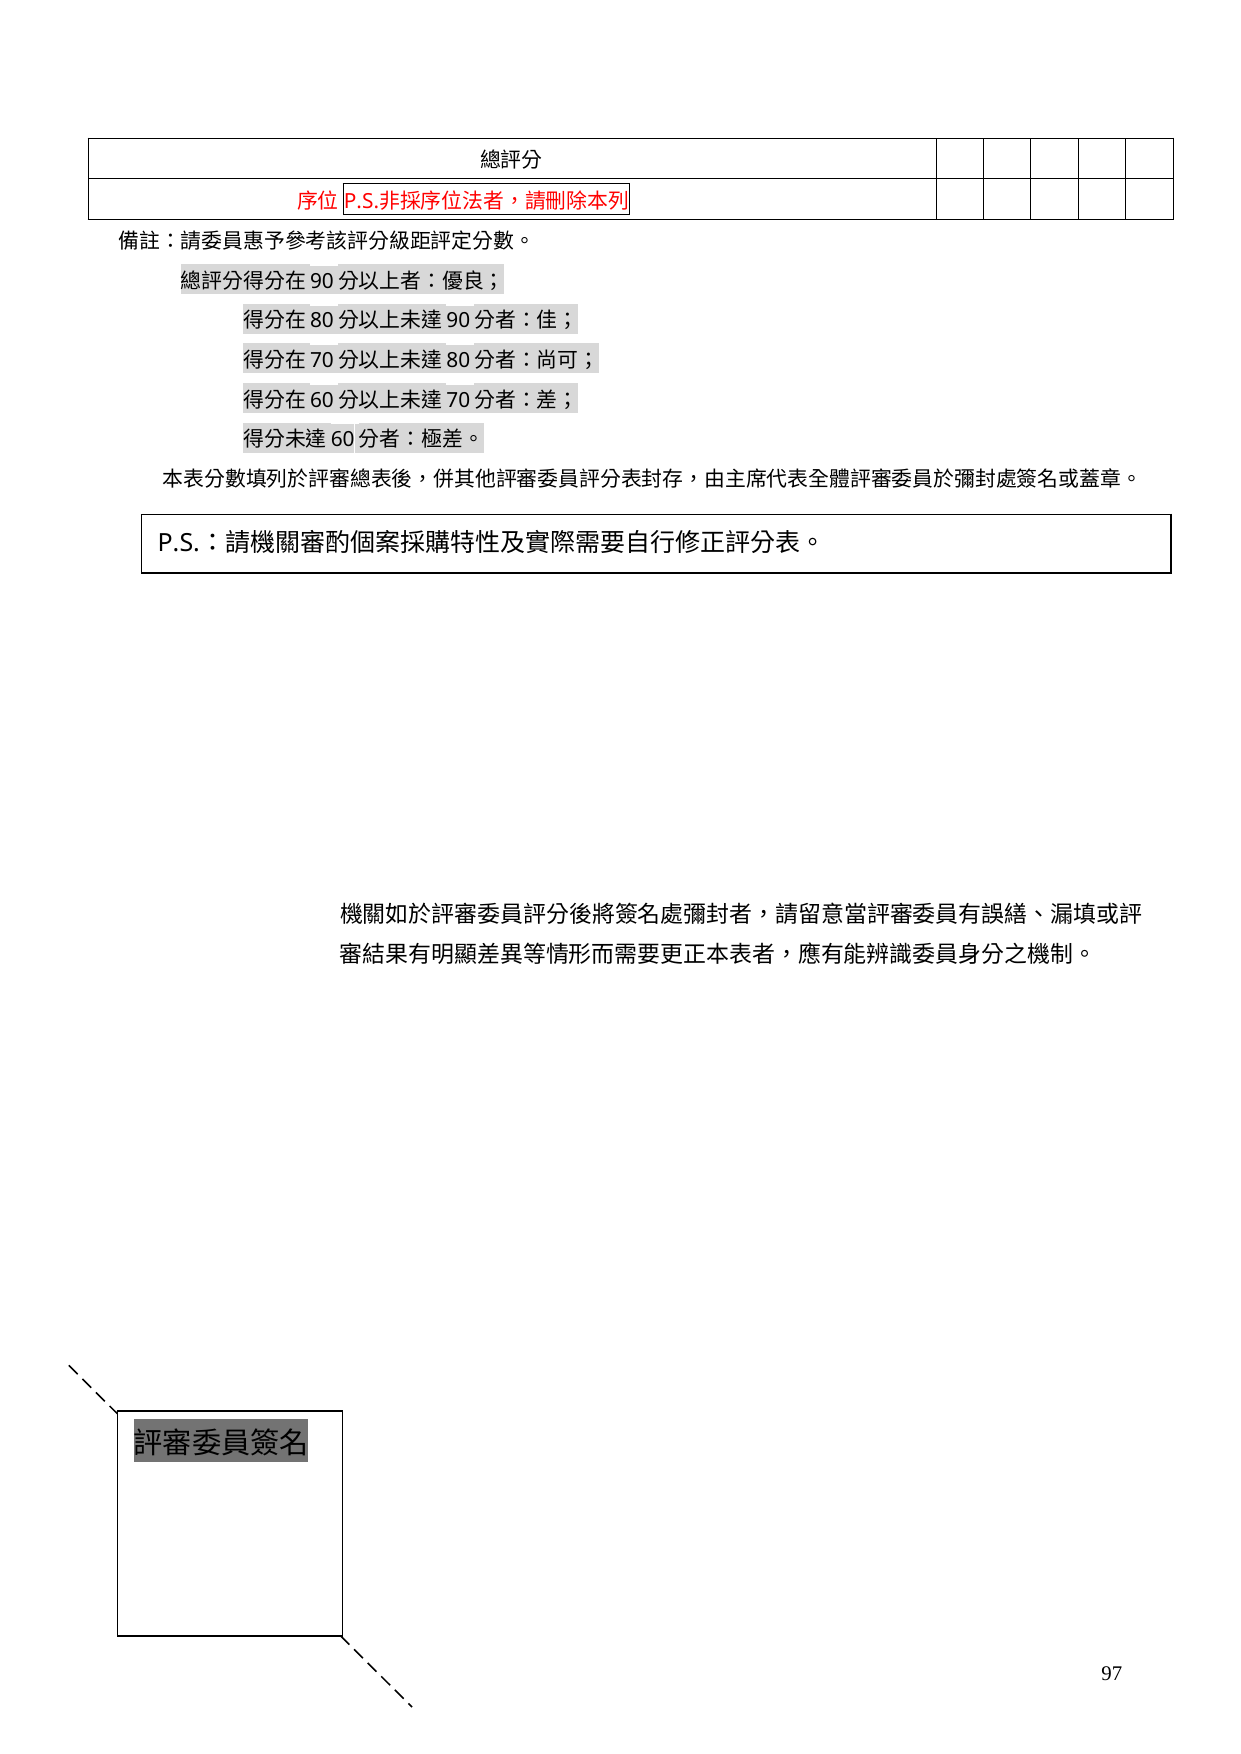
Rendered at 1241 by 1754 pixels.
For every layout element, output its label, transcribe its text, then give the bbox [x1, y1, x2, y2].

text 總評分得分在90分以上者：優良； [181, 259, 1122, 299]
table_cell [1079, 139, 1125, 178]
table_cell 總評分 [89, 139, 936, 178]
table_cell [1126, 179, 1173, 219]
text 得分在70分以上未達80分者：尚可； [243, 339, 1122, 378]
text 機關如於評審委員評分後將簽名處彌封者，請留意當評審委員有誤繕、漏填或評審結果有明顯差異等情形而需要更正本表者，應有能辨識委員身分之機制。 [339, 893, 1152, 972]
table_cell [937, 139, 983, 178]
text P.S.：請機關審酌個案採購特性及實際需要自行修正評分表。 [157, 523, 1155, 559]
table_cell [984, 139, 1030, 178]
text 評審委員簽名 [133, 1419, 327, 1462]
table_cell [984, 179, 1030, 219]
table_cell [1031, 179, 1078, 219]
table_cell 序位P.S.非採序位法者，請刪除本列 [89, 179, 936, 219]
table_cell [937, 179, 983, 219]
table_cell [1031, 139, 1078, 178]
text 得分在80分以上未達90分者：佳； [243, 299, 1122, 339]
text 得分未達60分者：極差。 [243, 418, 1122, 457]
text 備註：請委員惠予參考該評分級距評定分數。 [118, 220, 1122, 259]
table_cell [1079, 179, 1125, 219]
text 得分在60分以上未達70分者：差； [243, 378, 1122, 418]
table_cell [1126, 139, 1173, 178]
text 本表分數填列於評審總表後，併其他評審委員評分表封存，由主席代表全體評審委員於彌封處簽名或蓋章。 [162, 457, 1122, 497]
